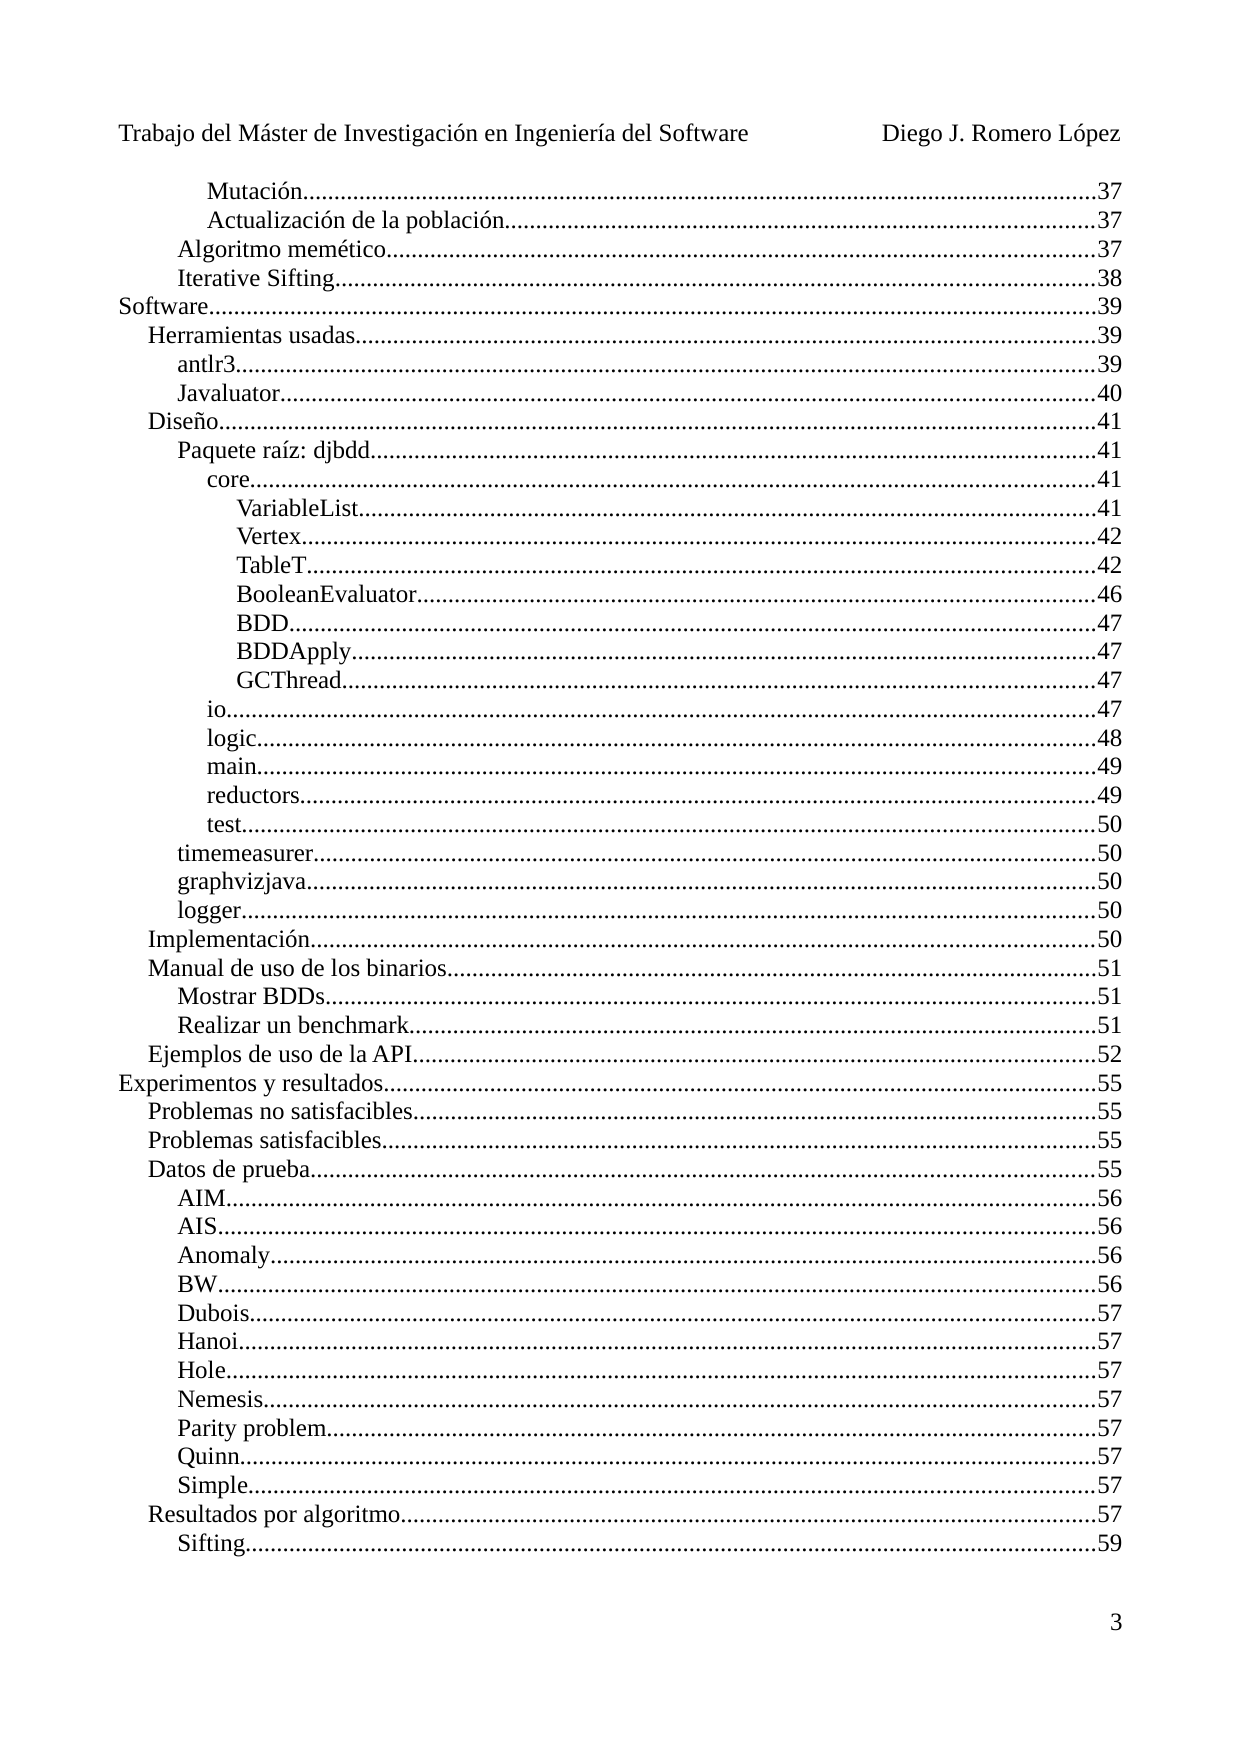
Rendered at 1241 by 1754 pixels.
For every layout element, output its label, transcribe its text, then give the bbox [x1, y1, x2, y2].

text Software 39 [118, 291, 1122, 320]
text test 50 [207, 809, 1122, 838]
text AIM 56 [177, 1183, 1122, 1211]
text Anomaly 56 [177, 1240, 1122, 1269]
text io 47 [207, 694, 1122, 723]
text Mostrar BDDs 51 [177, 981, 1122, 1010]
text reductors 49 [207, 780, 1122, 809]
text Hole 57 [177, 1355, 1122, 1384]
text core 41 [207, 464, 1122, 493]
text Simple 57 [177, 1470, 1122, 1499]
text Algoritmo memético 37 [177, 234, 1122, 263]
text TableT 42 [236, 550, 1122, 579]
text logger 50 [177, 895, 1122, 924]
text Parity problem 57 [177, 1413, 1122, 1441]
text BooleanEvaluator 46 [236, 579, 1122, 608]
text Hanoi 57 [177, 1326, 1122, 1355]
text timemeasurer 50 [177, 838, 1122, 866]
text Dubois 57 [177, 1298, 1122, 1326]
text logic 48 [207, 723, 1122, 751]
text Quinn 57 [177, 1441, 1122, 1470]
text AIS 56 [177, 1211, 1122, 1240]
text Resultados por algoritmo 57 [148, 1499, 1122, 1528]
text Actualización de la población 37 [207, 205, 1122, 234]
text BDD 47 [236, 608, 1122, 636]
text Diseño 41 [148, 406, 1122, 435]
text Problemas no satisfacibles 55 [148, 1096, 1122, 1125]
text main 49 [207, 751, 1122, 780]
text Herramientas usadas 39 [148, 320, 1122, 349]
text BW 56 [177, 1269, 1122, 1298]
text graphvizjava 50 [177, 866, 1122, 895]
text GCThread 47 [236, 665, 1122, 694]
text Sifting 59 [177, 1528, 1122, 1556]
text Vertex 42 [236, 521, 1122, 550]
text VariableList 41 [236, 493, 1122, 521]
text BDDApply 47 [236, 636, 1122, 665]
text Iterative Sifting 38 [177, 263, 1122, 291]
text Experimentos y resultados 55 [118, 1068, 1122, 1096]
text Datos de prueba 55 [148, 1154, 1122, 1183]
text Problemas satisfacibles 55 [148, 1125, 1122, 1154]
text Ejemplos de uso de la API 52 [148, 1039, 1122, 1068]
text Javaluator 40 [177, 378, 1122, 406]
text Paquete raíz: djbdd 41 [177, 435, 1122, 464]
text Manual de uso de los binarios 51 [148, 953, 1122, 981]
text Realizar un benchmark 51 [177, 1010, 1122, 1039]
text antlr3 39 [177, 349, 1122, 378]
text Nemesis 57 [177, 1384, 1122, 1413]
text Implementación 50 [148, 924, 1122, 953]
text Mutación 37 [207, 176, 1122, 205]
